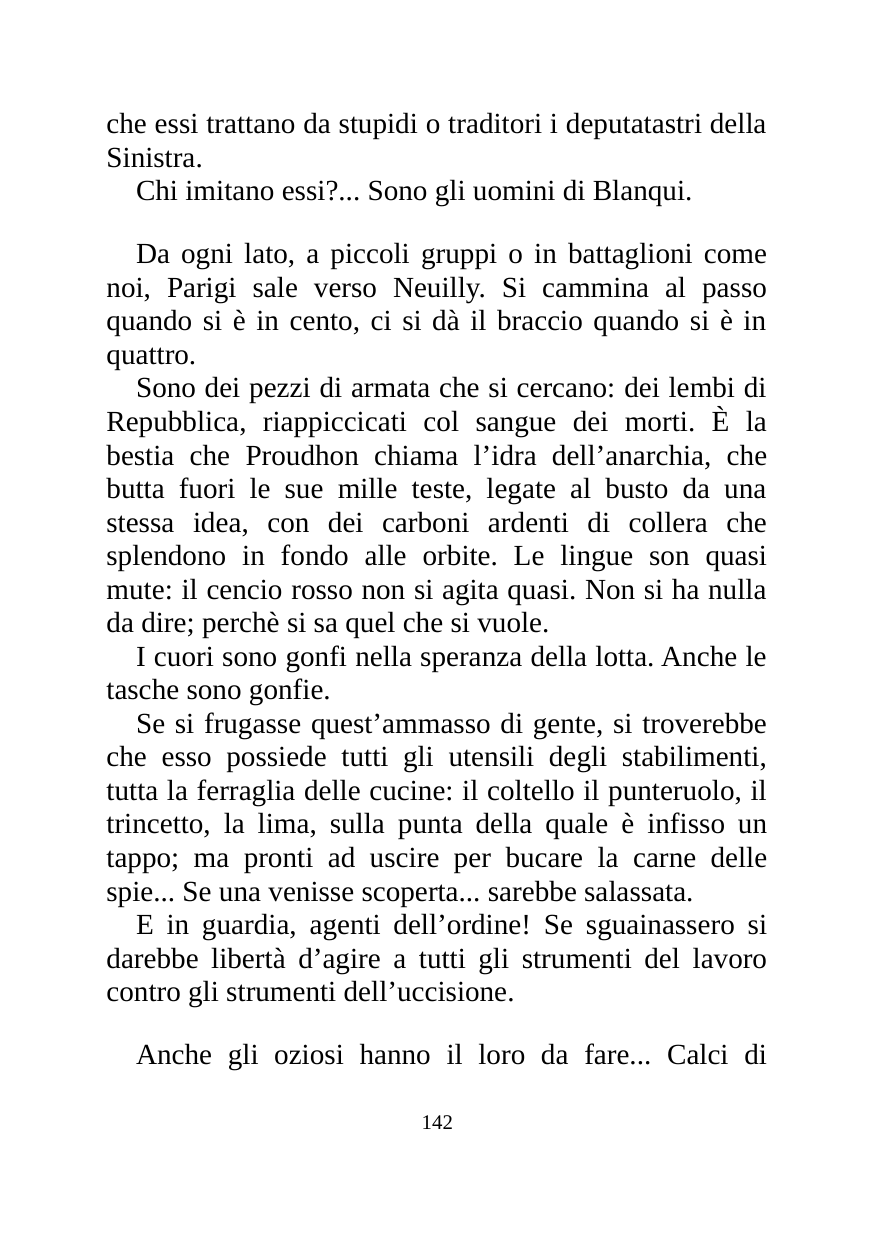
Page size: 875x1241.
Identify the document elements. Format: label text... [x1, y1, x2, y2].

text che essi trattano da stupidi o traditori i deputatastri della Sinistra. [106, 106, 768, 173]
text Chi imitano essi?... Sono gli uomini di Blanqui. [106, 173, 768, 207]
text Anche gli oziosi hanno il loro da fare... Calci di [106, 1037, 768, 1071]
text Da ogni lato, a piccoli gruppi o in battaglioni come noi, Parigi sale verso Neuilly. Si cammina al passo quando si è in cento, ci si dà il braccio quando si è in quattro. [106, 236, 768, 371]
text I cuori sono gonfi nella speranza della lotta. Anche le tasche sono gonfie. [106, 639, 768, 706]
text E in guardia, agenti dell’ordine! Se sguainassero si darebbe libertà d’agire a tutti gli strumenti del lavoro contro gli strumenti dell’uccisione. [106, 907, 768, 1008]
text Sono dei pezzi di armata che si cercano: dei lembi di Repubblica, riappiccicati col sangue dei morti. È la bestia che Proudhon chiama l’idra dell’anarchia, che butta fuori le sue mille teste, legate al busto da una stessa idea, con dei carboni ardenti di collera che splendono in fondo alle orbite. Le lingue son quasi mute: il cencio rosso non si agita quasi. Non si ha nulla da dire; perchè si sa quel che si vuole. [106, 371, 768, 639]
text Se si frugasse quest’ammasso di gente, si troverebbe che esso possiede tutti gli utensili degli stabilimenti, tutta la ferraglia delle cucine: il coltello il punteruolo, il trincetto, la lima, sulla punta della quale è infisso un tappo; ma pronti ad uscire per bucare la carne delle spie... Se una venisse scoperta... sarebbe salassata. [106, 706, 768, 907]
